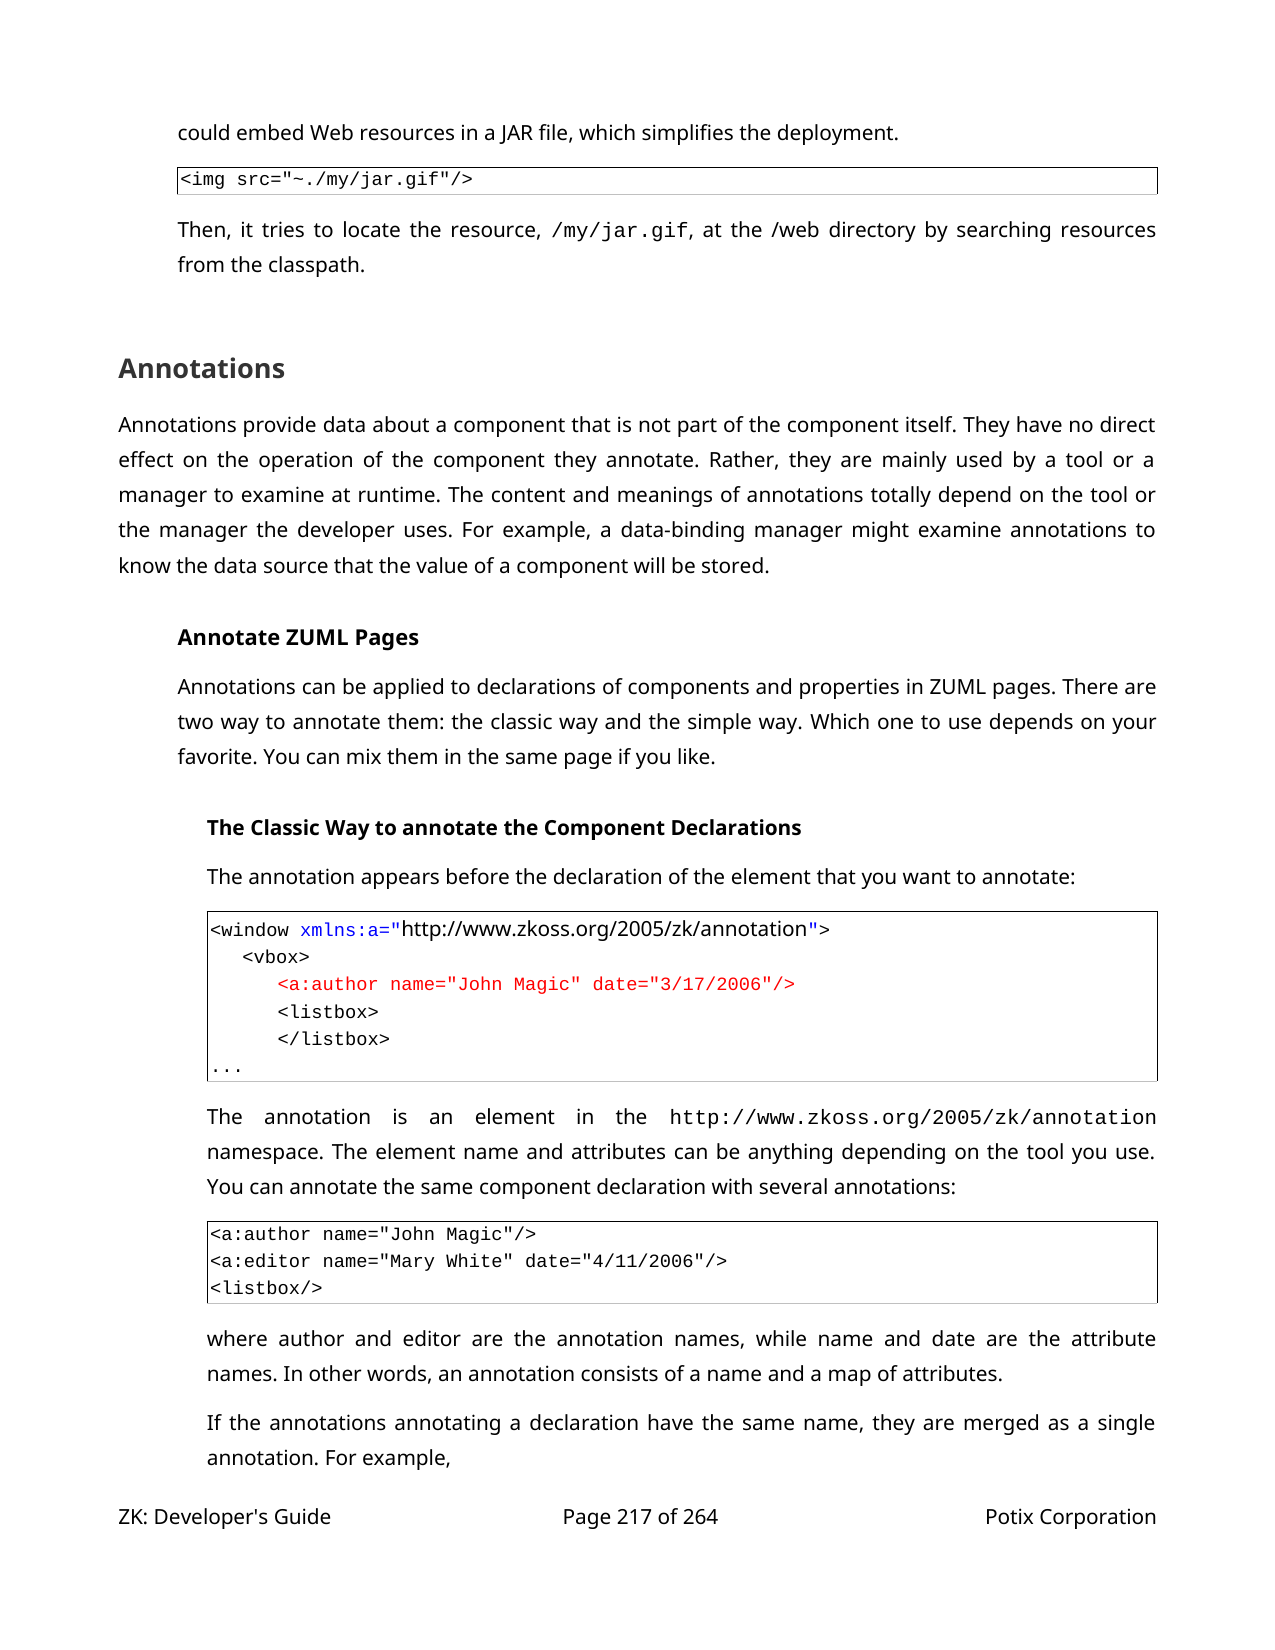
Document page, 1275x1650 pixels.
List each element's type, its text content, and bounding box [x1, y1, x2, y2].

text <listbox/> [208, 1276, 1157, 1303]
text <a:author name="John Magic"/> [208, 1222, 1157, 1246]
text ... [208, 1054, 1157, 1081]
text </listbox> [208, 1027, 1157, 1051]
text where author and editor are the annotation names, while name and date are the attribute names. In other words, an annotation consists of a name and a map of attributes. [207, 1324, 1157, 1387]
text <img src="~./my/jar.gif"/> [178, 168, 1157, 194]
subtitle Annotate ZUML Pages [177, 621, 1157, 651]
subtitle The Classic Way to annotate the Component Declarations [207, 813, 1157, 841]
text Annotations can be applied to declarations of components and properties in ZUML pages. There are two way to annotate them: the classic way and the simple way. Which one to use depends on your favorite. You can mix them in the same page if you like. [177, 672, 1157, 771]
text Then, it tries to locate the resource, /my/jar.gif, at the /web directory by searching resources from the classpath. [177, 215, 1157, 279]
text If the annotations annotating a declaration have the same name, they are merged as a single annotation. For example, [207, 1408, 1157, 1471]
text The annotation is an element in the http://www.zkoss.org/2005/zk/annotation namespace. The element name and attributes can be anything depending on the tool you use. You can annotate the same component declaration with several annotations: [207, 1102, 1157, 1201]
text <window xmlns:a="http://www.zkoss.org/2005/zk/annotation"> [208, 912, 1157, 942]
text The annotation appears before the declaration of the element that you want to annotate: [207, 862, 1157, 890]
text <vbox> [208, 945, 1157, 969]
text <a:author name="John Magic" date="3/17/2006"/> [208, 972, 1157, 997]
text Annotations provide data about a component that is not part of the component itself. They have no direct effect on the operation of the component they annotate. Rather, they are mainly used by a tool or a manager to examine at runtime. The content and meanings of annotations totally depend on the tool or the manager the developer uses. For example, a data-binding manager might examine annotations to know the data source that the value of a component will be stored. [118, 410, 1157, 579]
text could embed Web resources in a JAR file, which simplifies the deployment. [177, 118, 1157, 146]
text <listbox> [208, 999, 1157, 1024]
text <a:editor name="Mary White" date="4/11/2006"/> [208, 1248, 1157, 1273]
subtitle Annotations [118, 349, 1157, 386]
